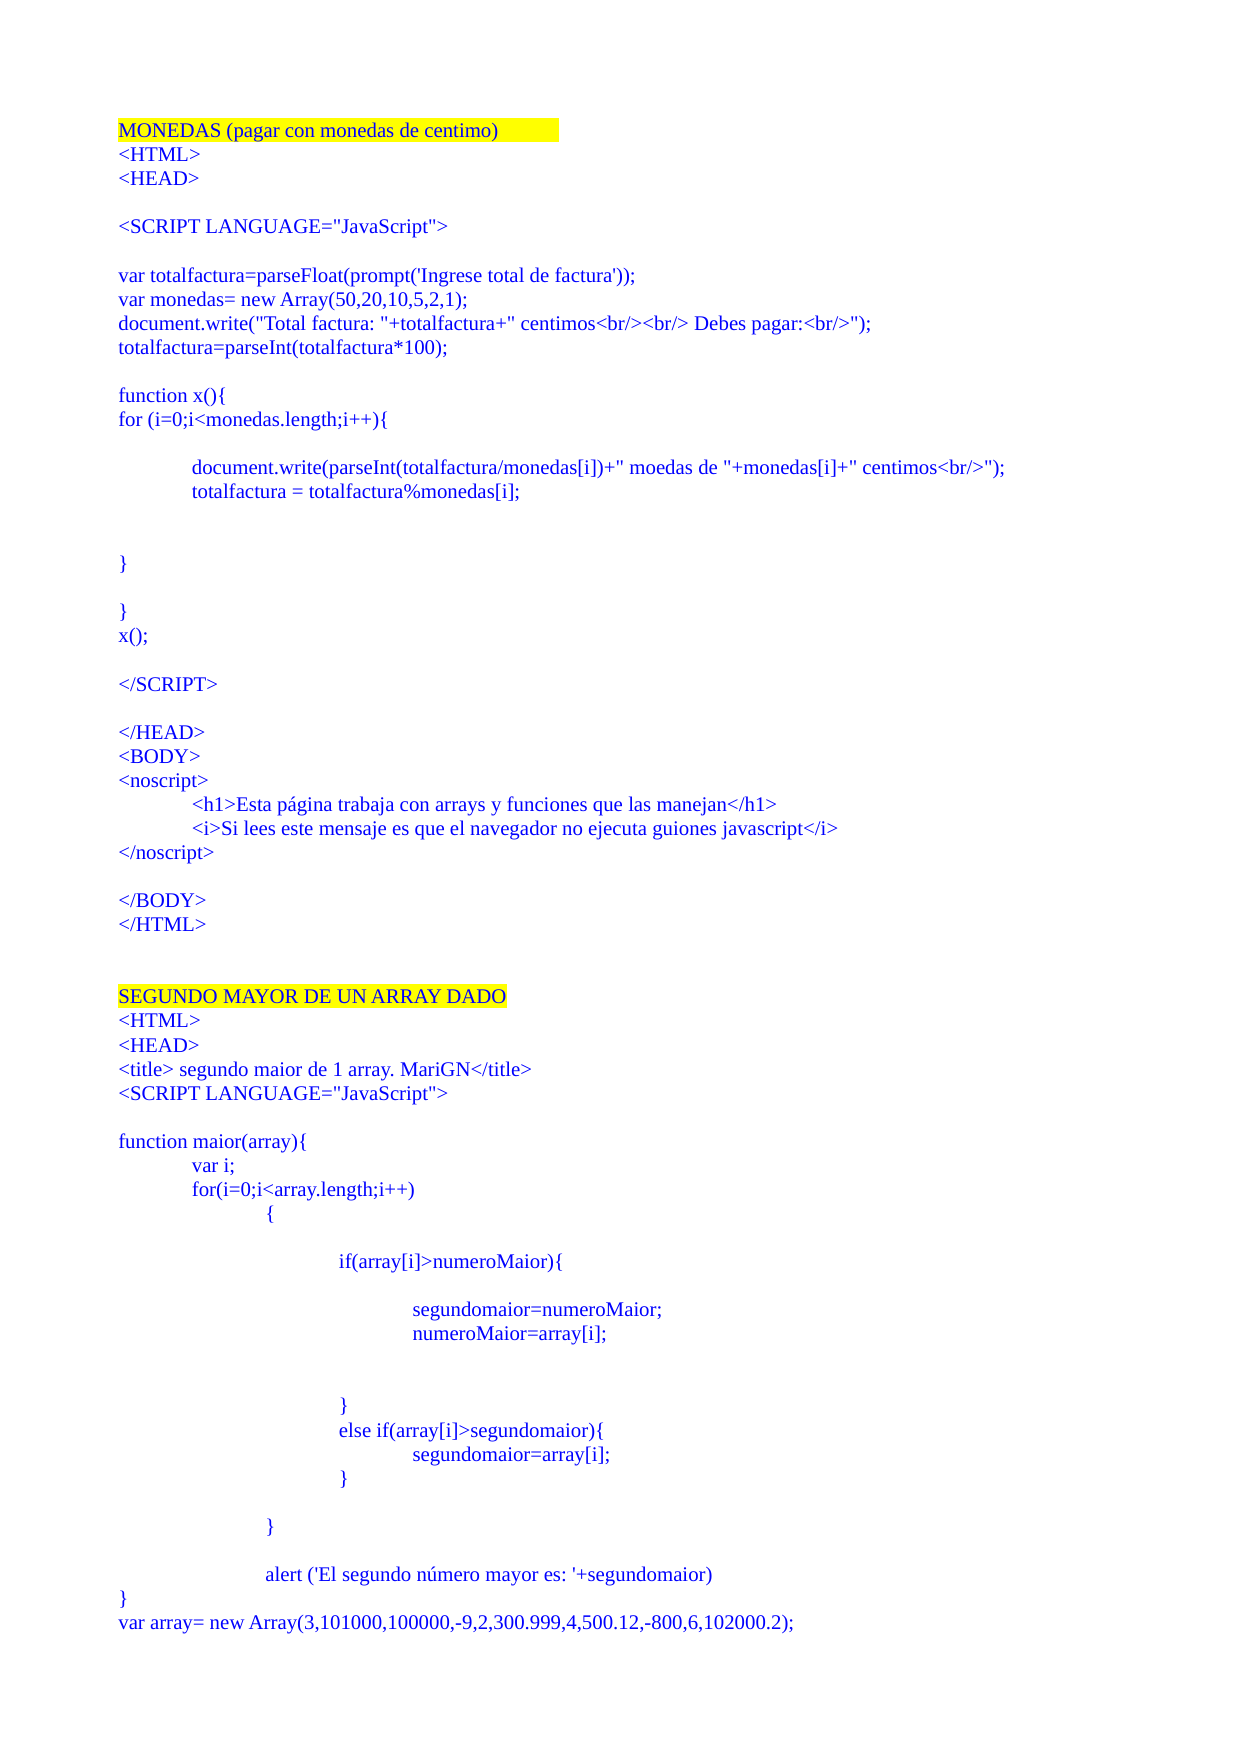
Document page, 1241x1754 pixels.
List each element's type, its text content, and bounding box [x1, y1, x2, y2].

text segundomaior=numeroMaior; [118, 1297, 1122, 1321]
text } [118, 599, 1122, 623]
text </BODY> [118, 888, 1122, 912]
text <SCRIPT LANGUAGE="JavaScript"> [118, 1081, 1122, 1105]
text if(array[i]>numeroMaior){ [118, 1249, 1122, 1273]
text function x(){ [118, 383, 1122, 407]
text else if(array[i]>segundomaior){ [118, 1417, 1122, 1442]
text function maior(array){ [118, 1129, 1122, 1153]
text } [118, 1393, 1122, 1417]
text <BODY> [118, 744, 1122, 768]
text MONEDAS (pagar con monedas de centimo) <HTML> [118, 118, 1122, 166]
text } [118, 1514, 1122, 1538]
text SEGUNDO MAYOR DE UN ARRAY DADO [118, 984, 1122, 1008]
text <title> segundo maior de 1 array. MariGN</title> [118, 1057, 1122, 1081]
text </SCRIPT> [118, 672, 1122, 696]
text <noscript> [118, 768, 1122, 792]
text document.write(parseInt(totalfactura/monedas[i])+" moedas de "+monedas[i]+" centimos<br/>"); [118, 455, 1122, 479]
text alert ('El segundo número mayor es: '+segundomaior) [118, 1562, 1122, 1586]
text <h1>Esta página trabaja con arrays y funciones que las manejan</h1> [118, 792, 1122, 816]
text for (i=0;i<monedas.length;i++){ [118, 407, 1122, 431]
text } [118, 1466, 1122, 1490]
text totalfactura=parseInt(totalfactura*100); [118, 335, 1122, 359]
text var i; [118, 1153, 1122, 1177]
text <SCRIPT LANGUAGE="JavaScript"> [118, 214, 1122, 238]
text var monedas= new Array(50,20,10,5,2,1); [118, 287, 1122, 311]
text <HEAD> [118, 1032, 1122, 1057]
text } [118, 551, 1122, 575]
text numeroMaior=array[i]; [118, 1321, 1122, 1345]
text var totalfactura=parseFloat(prompt('Ingrese total de factura')); [118, 262, 1122, 287]
text </HTML> [118, 912, 1122, 936]
text </HEAD> [118, 720, 1122, 744]
text } [118, 1586, 1122, 1610]
text { [118, 1201, 1122, 1225]
text segundomaior=array[i]; [118, 1442, 1122, 1466]
text totalfactura = totalfactura%monedas[i]; [118, 479, 1122, 503]
text <HEAD> [118, 166, 1122, 190]
text x(); [118, 623, 1122, 647]
text var array= new Array(3,101000,100000,-9,2,300.999,4,500.12,-800,6,102000.2); [118, 1610, 1122, 1634]
text for(i=0;i<array.length;i++) [118, 1177, 1122, 1201]
text <HTML> [118, 1008, 1122, 1032]
text </noscript> [118, 840, 1122, 864]
text document.write("Total factura: "+totalfactura+" centimos<br/><br/> Debes pagar:<br/>"); [118, 311, 1122, 335]
text <i>Si lees este mensaje es que el navegador no ejecuta guiones javascript</i> [118, 816, 1122, 840]
